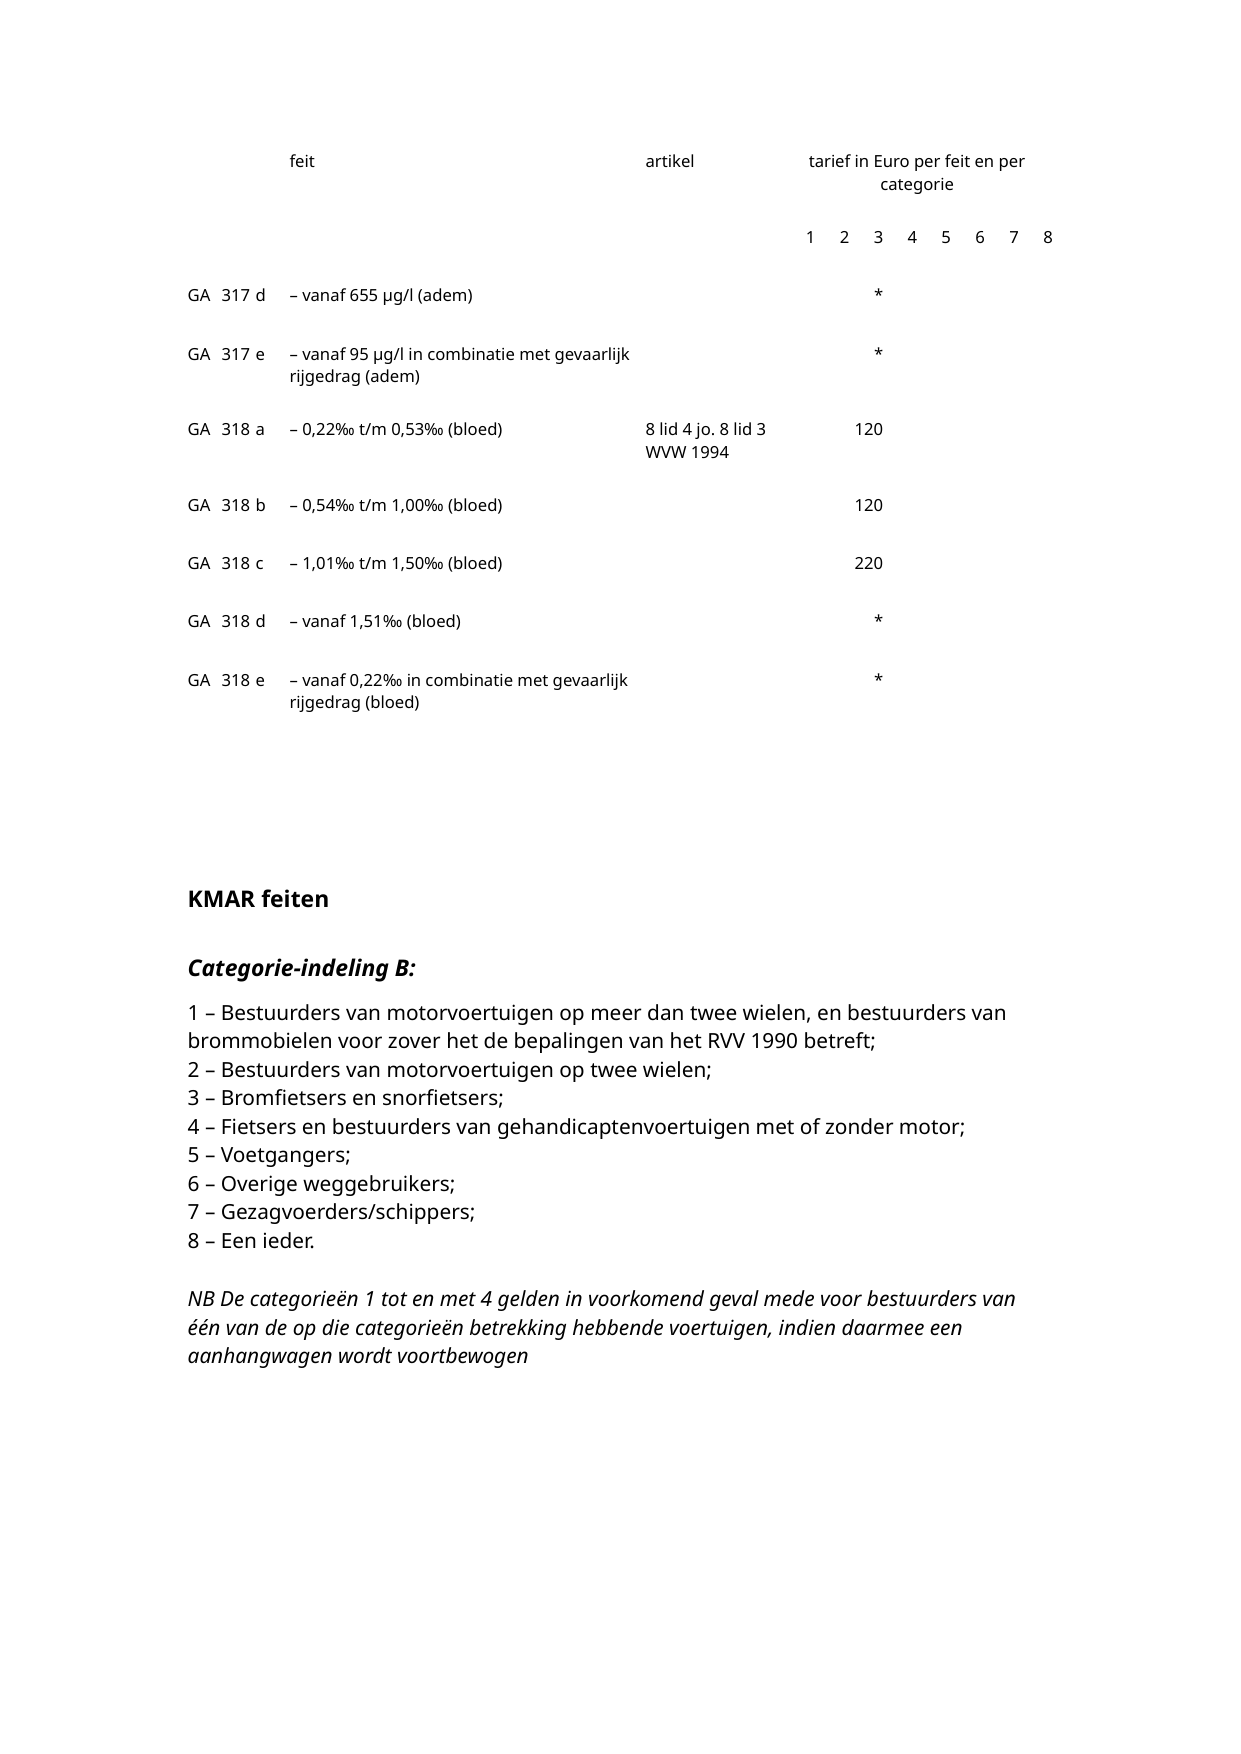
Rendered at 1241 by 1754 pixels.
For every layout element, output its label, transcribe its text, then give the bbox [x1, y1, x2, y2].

table_cell [917, 418, 951, 493]
table_cell [917, 284, 951, 342]
table_cell [815, 669, 849, 744]
table_cell [951, 418, 985, 493]
table_cell [917, 744, 951, 802]
table_cell [951, 669, 985, 744]
table_cell [849, 744, 883, 802]
table_header feit [289, 150, 645, 225]
table_cell [883, 284, 917, 342]
text 5 – Voetgangers; [187, 1140, 1053, 1169]
table_cell [221, 225, 255, 284]
table_cell – vanaf 1,51‰ (bloed) [289, 610, 645, 668]
table_cell [951, 284, 985, 342]
table_cell 318 [221, 493, 255, 552]
table_cell [289, 744, 645, 802]
table_cell [1019, 552, 1053, 610]
table_cell 8 [1019, 225, 1053, 284]
table_cell [645, 342, 781, 418]
table_cell [645, 284, 781, 342]
text 3 – Bromfietsers en snorfietsers; [187, 1083, 1053, 1112]
table_cell [645, 744, 781, 802]
table_cell 7 [985, 225, 1019, 284]
subtitle KMAR feiten [187, 883, 1053, 914]
table_cell [985, 744, 1019, 802]
table_cell GA [188, 552, 221, 610]
table_cell 318 [221, 552, 255, 610]
table_cell – vanaf 95 µg/l in combinatie met gevaarlijk rijgedrag (adem) [289, 342, 645, 418]
table_cell [781, 552, 815, 610]
table_cell GA [188, 669, 221, 744]
text 2 – Bestuurders van motorvoertuigen op twee wielen; [187, 1055, 1053, 1083]
table_cell [951, 493, 985, 552]
table_cell [781, 418, 815, 493]
table_cell [221, 744, 255, 802]
table_cell [883, 342, 917, 418]
table_cell 120 [849, 418, 883, 493]
table_cell [917, 669, 951, 744]
table_cell [781, 284, 815, 342]
table_cell GA [188, 418, 221, 493]
table_cell e [255, 669, 289, 744]
table_header [221, 150, 255, 225]
table_cell GA [188, 342, 221, 418]
table_cell [781, 342, 815, 418]
table_cell [883, 669, 917, 744]
table_cell GA [188, 610, 221, 668]
table_cell [1019, 744, 1053, 802]
table_cell 220 [849, 552, 883, 610]
table_cell 5 [917, 225, 951, 284]
table_cell GA [188, 284, 221, 342]
table_cell [781, 669, 815, 744]
table_cell – 0,22‰ t/m 0,53‰ (bloed) [289, 418, 645, 493]
table_cell [883, 552, 917, 610]
table_cell 4 [883, 225, 917, 284]
table_cell [645, 669, 781, 744]
table_cell [1019, 418, 1053, 493]
table_cell [815, 552, 849, 610]
table_cell [645, 493, 781, 552]
table_cell 8 lid 4 jo. 8 lid 3 WVW 1994 [645, 418, 781, 493]
table_cell – vanaf 655 µg/l (adem) [289, 284, 645, 342]
table_cell [883, 744, 917, 802]
text 8 – Een ieder. [187, 1226, 1053, 1254]
table_cell [188, 225, 221, 284]
table_cell – 1,01‰ t/m 1,50‰ (bloed) [289, 552, 645, 610]
table_cell 318 [221, 418, 255, 493]
table_cell [985, 552, 1019, 610]
table_cell [645, 552, 781, 610]
table_cell [951, 610, 985, 668]
table_cell [1019, 342, 1053, 418]
table_cell d [255, 610, 289, 668]
table_cell [781, 493, 815, 552]
table_cell [645, 225, 781, 284]
table_cell c [255, 552, 289, 610]
table_cell [1019, 669, 1053, 744]
table_cell [645, 610, 781, 668]
table_cell – vanaf 0,22‰ in combinatie met gevaarlijk rijgedrag (bloed) [289, 669, 645, 744]
table_cell [917, 610, 951, 668]
table_cell [815, 342, 849, 418]
table_cell * [849, 342, 883, 418]
subtitle Categorie-indeling B: [187, 952, 1053, 983]
text 7 – Gezagvoerders/schippers; [187, 1197, 1053, 1226]
table_cell [951, 552, 985, 610]
table_cell 318 [221, 610, 255, 668]
table_cell d [255, 284, 289, 342]
table_cell [815, 610, 849, 668]
text NB De categorieën 1 tot en met 4 gelden in voorkomend geval mede voor bestuurders van één van de op die categorieën betrekking hebbende voertuigen, indien daarmee een aanhangwagen wordt voortbewogen [187, 1284, 1053, 1369]
table_header artikel [645, 150, 781, 225]
table_cell [985, 342, 1019, 418]
table_cell – 0,54‰ t/m 1,00‰ (bloed) [289, 493, 645, 552]
table_header tarief in Euro per feit en per categorie [781, 150, 1053, 225]
table_cell [815, 493, 849, 552]
text 6 – Overige weggebruikers; [187, 1169, 1053, 1197]
table_cell a [255, 418, 289, 493]
table_cell [781, 744, 815, 802]
table_cell [883, 418, 917, 493]
table_cell [815, 284, 849, 342]
table_header [255, 150, 289, 225]
table_cell [188, 744, 221, 802]
table_cell [951, 744, 985, 802]
text 1 – Bestuurders van motorvoertuigen op meer dan twee wielen, en bestuurders van brommobielen voor zover het de bepalingen van het RVV 1990 betreft; [187, 998, 1053, 1055]
table_cell e [255, 342, 289, 418]
table_cell [985, 418, 1019, 493]
table_cell [815, 418, 849, 493]
table_cell [255, 744, 289, 802]
table_cell * [849, 610, 883, 668]
table_cell [985, 284, 1019, 342]
table_cell 317 [221, 284, 255, 342]
table_cell [883, 610, 917, 668]
table_header [188, 150, 221, 225]
table_cell [815, 744, 849, 802]
table_cell * [849, 284, 883, 342]
table_cell [985, 669, 1019, 744]
table_cell [1019, 610, 1053, 668]
table_cell GA [188, 493, 221, 552]
table_cell [985, 610, 1019, 668]
table_cell 1 [781, 225, 815, 284]
table_cell 3 [849, 225, 883, 284]
table_cell 2 [815, 225, 849, 284]
table_cell b [255, 493, 289, 552]
table_cell 6 [951, 225, 985, 284]
table_cell [985, 493, 1019, 552]
table_cell [883, 493, 917, 552]
table_cell [1019, 284, 1053, 342]
table_cell [781, 610, 815, 668]
table_cell [289, 225, 645, 284]
table_cell 317 [221, 342, 255, 418]
table_cell 120 [849, 493, 883, 552]
table_cell [917, 342, 951, 418]
table_cell 318 [221, 669, 255, 744]
table_cell [1019, 493, 1053, 552]
table_cell [917, 552, 951, 610]
table_cell [951, 342, 985, 418]
table_cell [255, 225, 289, 284]
text 4 – Fietsers en bestuurders van gehandicaptenvoertuigen met of zonder motor; [187, 1112, 1053, 1140]
table_cell * [849, 669, 883, 744]
table_cell [917, 493, 951, 552]
